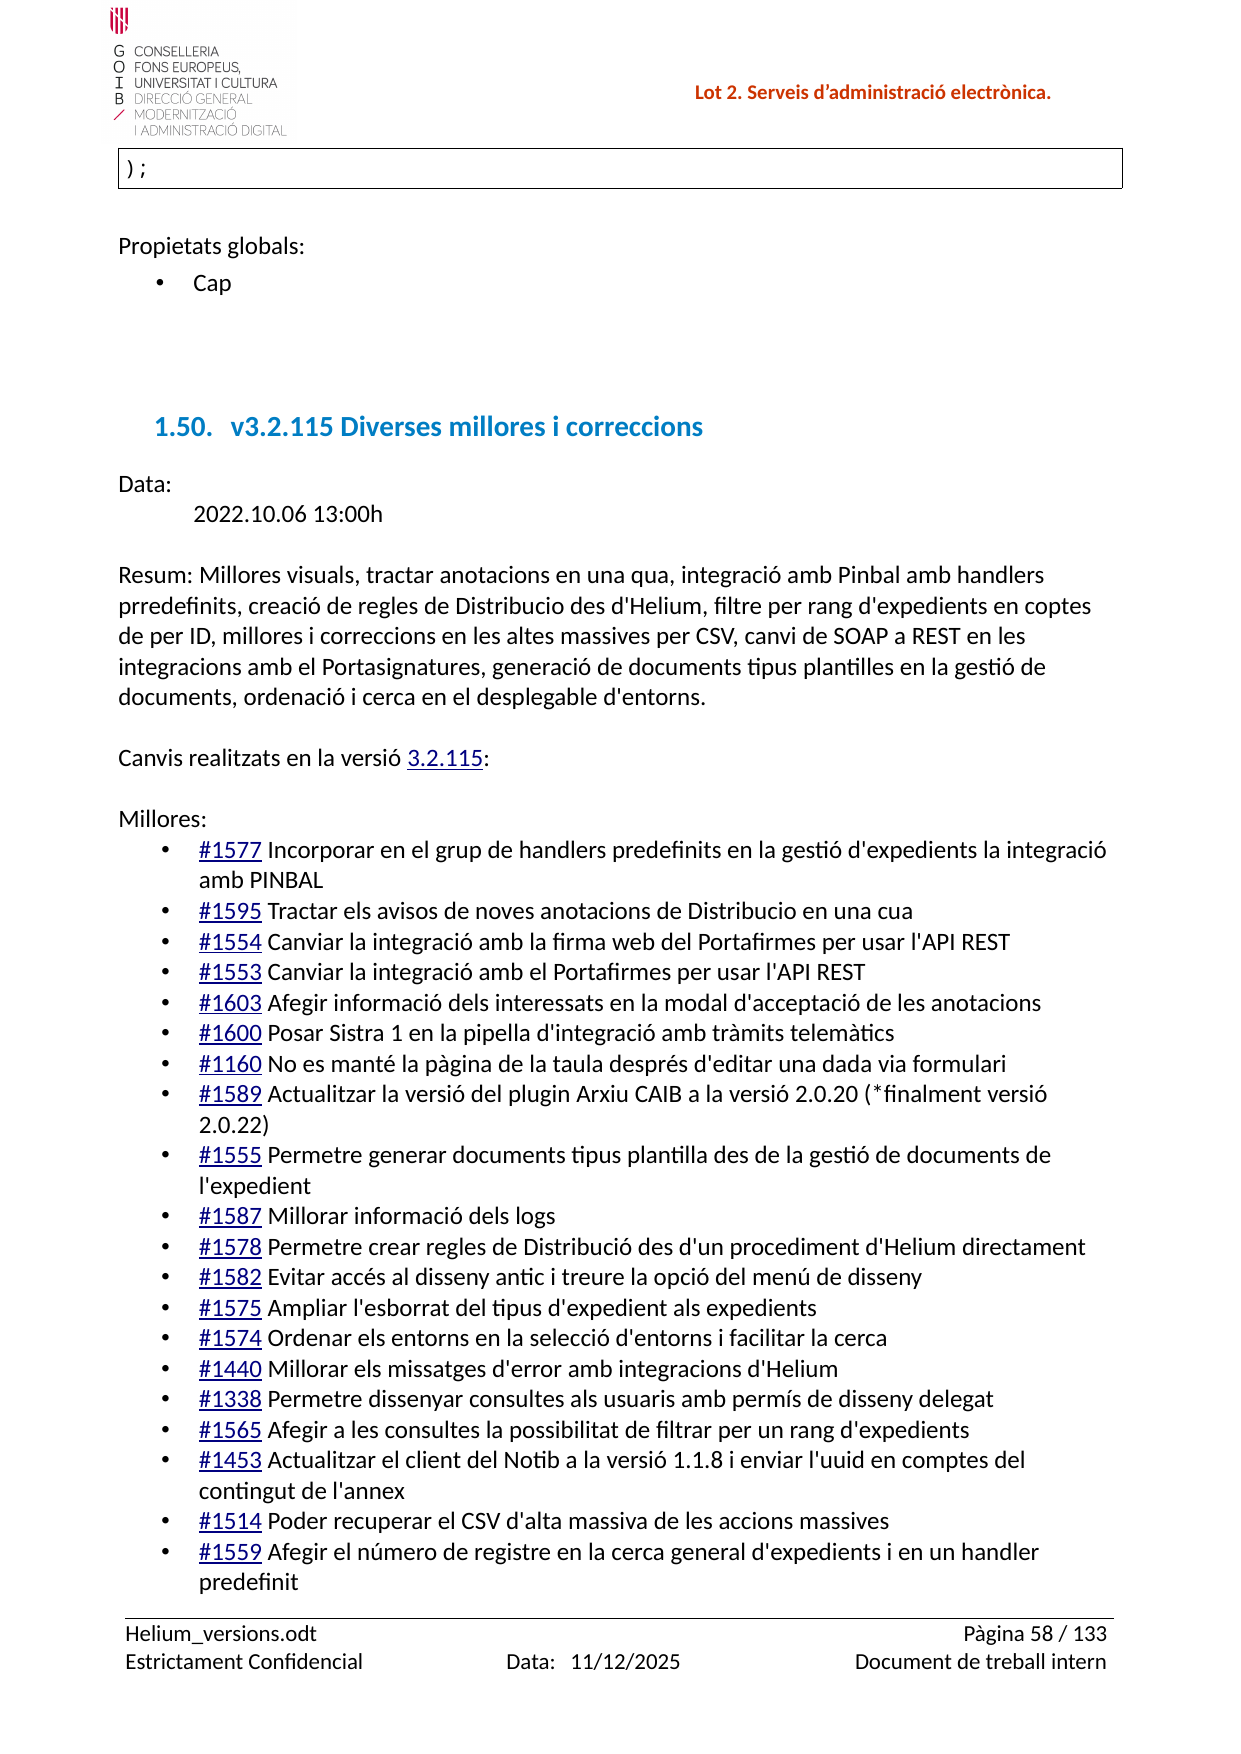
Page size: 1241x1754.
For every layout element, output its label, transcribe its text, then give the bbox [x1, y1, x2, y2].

list #1440 Millorar els missatges d'error amb integracions d'Helium [161, 1353, 1122, 1383]
list #1575 Ampliar l'esborrat del tipus d'expedient als expedients [161, 1292, 1122, 1322]
list #1565 Afegir a les consultes la possibilitat de filtrar per un rang d'expedients [161, 1414, 1122, 1444]
list #1589 Actualitzar la versió del plugin Arxiu CAIB a la versió 2.0.20 (*finalment versió 2.0.22) [161, 1078, 1122, 1139]
list #1514 Poder recuperar el CSV d'alta massiva de les accions massives [161, 1506, 1122, 1536]
list #1574 Ordenar els entorns en la selecció d'entorns i facilitar la cerca [161, 1322, 1122, 1353]
subtitle v3.2.115 Diverses millores i correccions [153, 408, 1122, 444]
text Resum: Millores visuals, tractar anotacions en una qua, integració amb Pinbal amb handlers prredefinits, creació de regles de Distribucio des d'Helium, filtre per rang d'expedients en coptes de per ID, millores i correccions en les altes massives per CSV, canvi de SOAP a REST en les integracions amb el Portasignatures, generació de documents tipus plantilles en la gestió de documents, ordenació i cerca en el desplegable d'entorns. [118, 559, 1122, 712]
list #1553 Canviar la integració amb el Portafirmes per usar l'API REST [161, 956, 1122, 987]
list Cap [156, 267, 1122, 297]
list #1453 Actualitzar el client del Notib a la versió 1.1.8 i enviar l'uuid en comptes del contingut de l'annex [161, 1444, 1122, 1506]
list #1578 Permetre crear regles de Distribució des d'un procediment d'Helium directament [161, 1231, 1122, 1261]
list #1160 No es manté la pàgina de la taula després d'editar una dada via formulari [161, 1048, 1122, 1078]
list #1582 Evitar accés al disseny antic i treure la opció del menú de disseny [161, 1261, 1122, 1292]
list #1338 Permetre dissenyar consultes als usuaris amb permís de disseny delegat [161, 1383, 1122, 1414]
list #1577 Incorporar en el grup de handlers predefinits en la gestió d'expedients la integració amb PINBAL [161, 834, 1122, 895]
picture [100, 0, 297, 144]
list #1587 Millorar informació dels logs [161, 1200, 1122, 1231]
text Canvis realitzats en la versió 3.2.115: [118, 742, 1122, 773]
text Millores: [118, 803, 1122, 834]
list #1554 Canviar la integració amb la firma web del Portafirmes per usar l'API REST [161, 926, 1122, 956]
text 2022.10.06 13:00h [118, 498, 1122, 529]
list #1559 Afegir el número de registre en la cerca general d'expedients i en un handler predefinit [161, 1536, 1122, 1597]
list #1555 Permetre generar documents tipus plantilla des de la gestió de documents de l'expedient [161, 1139, 1122, 1200]
text Data: [118, 468, 1122, 498]
text Propietats globals: [118, 230, 1122, 261]
list #1603 Afegir informació dels interessats en la modal d'acceptació de les anotacions [161, 987, 1122, 1017]
list #1600 Posar Sistra 1 en la pipella d'integració amb tràmits telemàtics [161, 1017, 1122, 1048]
table_header ); [119, 149, 1122, 188]
list #1595 Tractar els avisos de noves anotacions de Distribucio en una cua [161, 895, 1122, 926]
